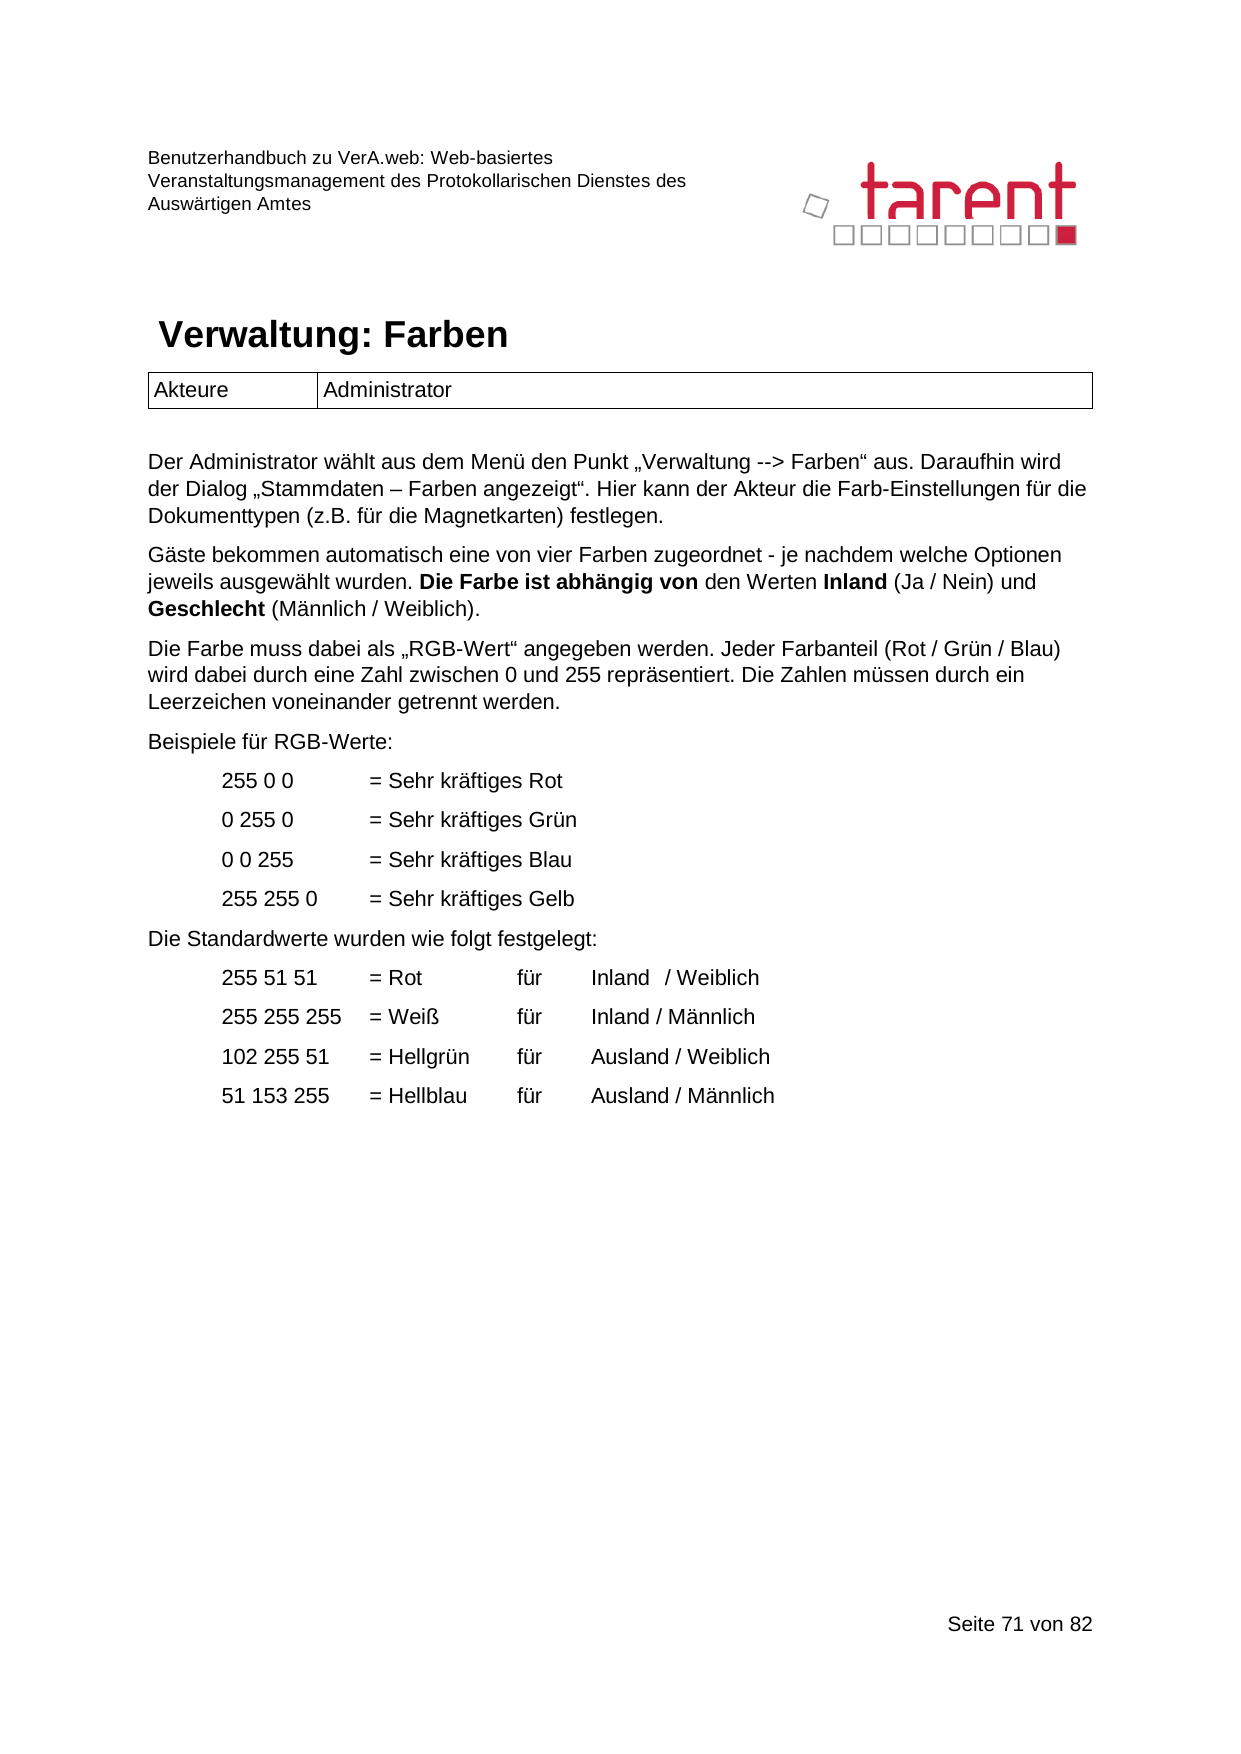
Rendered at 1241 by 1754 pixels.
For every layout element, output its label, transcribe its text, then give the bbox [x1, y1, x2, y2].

text 255 0 0 = Sehr kräftiges Rot [148, 768, 1092, 793]
text Die Standardwerte wurden wie folgt festgelegt: [148, 926, 1092, 950]
text Beispiele für RGB-Werte: [148, 729, 1092, 753]
text 255 51 51 = Rot für Inland / Weiblich [148, 965, 1092, 990]
text Die Farbe muss dabei als „RGB-Wert“ angegeben werden. Jeder Farbanteil (Rot / Grün / Blau) wird dabei durch eine Zahl zwischen 0 und 255 repräsentiert. Die Zahlen müssen durch ein Leerzeichen voneinander getrennt werden. [148, 636, 1092, 714]
text Der Administrator wählt aus dem Menü den Punkt „Verwaltung --> Farben“ aus. Daraufhin wird der Dialog „Stammdaten – Farben angezeigt“. Hier kann der Akteur die Farb-Einstellungen für die Dokumenttypen (z.B. für die Magnetkarten) festlegen. [148, 450, 1092, 528]
text 102 255 51 = Hellgrün für Ausland / Weiblich [148, 1044, 1092, 1068]
table_header Akteure [149, 373, 317, 408]
text Gäste bekommen automatisch eine von vier Farben zugeordnet - je nachdem welche Optionen jeweils ausgewählt wurden. Die Farbe ist abhängig von den Werten Inland (Ja / Nein) und Geschlecht (Männlich / Weiblich). [148, 543, 1092, 621]
text 255 255 0 = Sehr kräftiges Gelb [148, 887, 1092, 911]
table_header Administrator [318, 373, 1092, 408]
text 255 255 255 = Weiß für Inland / Männlich [148, 1005, 1092, 1029]
text 51 153 255 = Hellblau für Ausland / Männlich [148, 1083, 1092, 1108]
picture [790, 151, 1091, 255]
text 0 255 0 = Sehr kräftiges Grün [148, 808, 1092, 832]
subtitle Verwaltung: Farben [148, 313, 1092, 355]
text 0 0 255 = Sehr kräftiges Blau [148, 847, 1092, 872]
